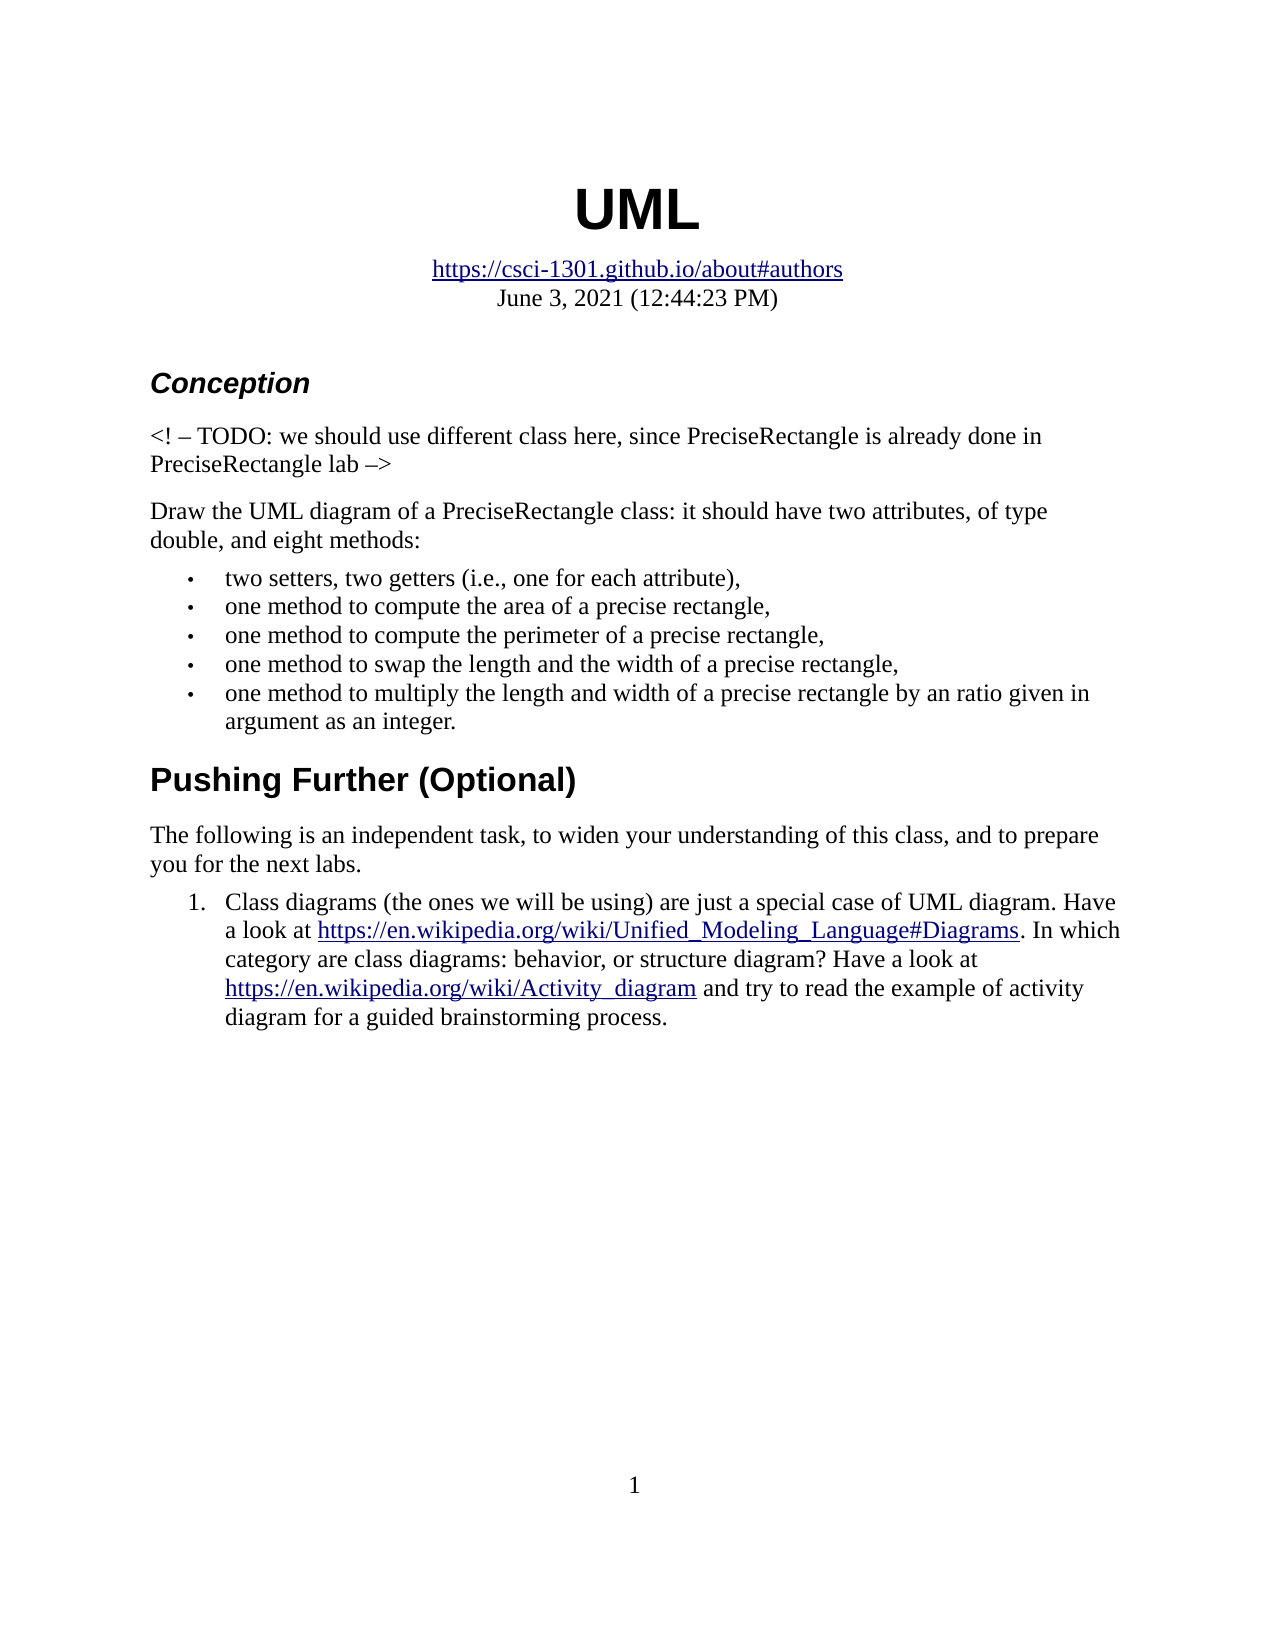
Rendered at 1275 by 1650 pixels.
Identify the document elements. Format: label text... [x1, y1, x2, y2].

list two setters, two getters (i.e., one for each attribute), [187, 563, 1125, 591]
subtitle Pushing Further (Optional) [150, 760, 1125, 799]
list one method to compute the perimeter of a precise rectangle, [187, 620, 1125, 649]
text https://csci-1301.github.io/about#authors [150, 254, 1125, 283]
text The following is an independent task, to widen your understanding of this class, and to prepare you for the next labs. [150, 820, 1125, 878]
list one method to multiply the length and width of a precise rectangle by an ratio given in argument as an integer. [187, 678, 1125, 735]
list one method to compute the area of a precise rectangle, [187, 591, 1125, 620]
text Draw the UML diagram of a PreciseRectangle class: it should have two attributes, of type double, and eight methods: [150, 496, 1125, 554]
text June 3, 2021 (12:44:23 PM) [150, 283, 1125, 312]
list one method to swap the length and the width of a precise rectangle, [187, 649, 1125, 678]
subtitle Conception [150, 366, 1125, 399]
title UML [150, 175, 1125, 242]
text <! – TODO: we should use different class here, since PreciseRectangle is already done in PreciseRectangle lab –> [150, 421, 1125, 478]
list Class diagrams (the ones we will be using) are just a special case of UML diagram. Have a look at https://en.wikipedia.org/wiki/Unified_Modeling_Language#Diagrams. In which category are class diagrams: behavior, or structure diagram? Have a look at https://en.wikipedia.org/wiki/Activity_diagram and try to read the example of activity diagram for a guided brainstorming process. [187, 887, 1125, 1031]
